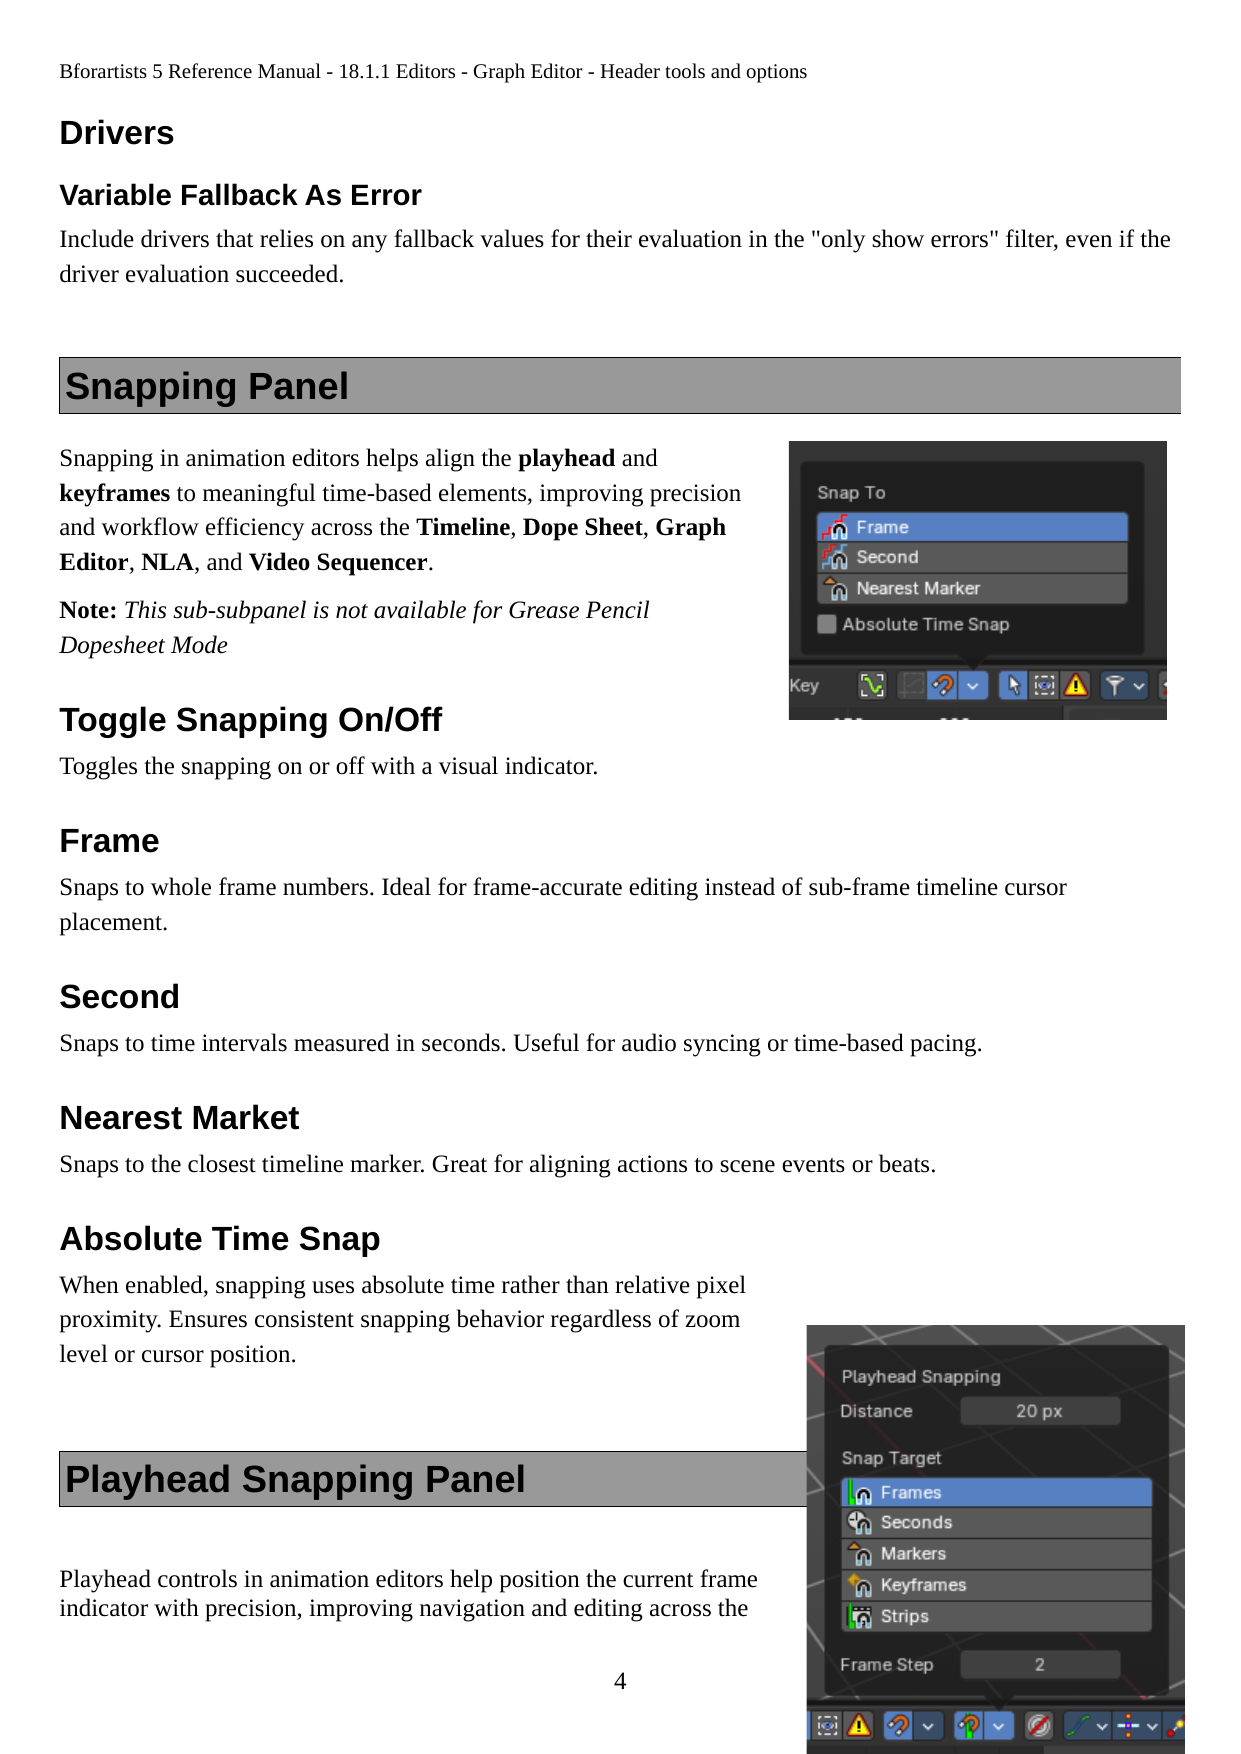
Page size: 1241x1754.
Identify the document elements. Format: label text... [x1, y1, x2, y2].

picture [788, 441, 1167, 720]
text Note: This sub-subpanel is not available for Grease Pencil Dopesheet Mode [59, 596, 788, 659]
subtitle Toggle Snapping On/Off [59, 700, 1181, 739]
text Toggles the snapping on or off with a visual indicator. [59, 751, 1181, 780]
subtitle Drivers [59, 113, 1181, 151]
subtitle Frame [59, 821, 1181, 860]
text When enabled, snapping uses absolute time rather than relative pixel proximity. Ensures consistent snapping behavior regardless of zoom level or cursor position. [59, 1270, 1181, 1367]
subtitle Second [59, 977, 1181, 1015]
text Snaps to whole frame numbers. Ideal for frame-accurate editing instead of sub-frame timeline cursor placement. [59, 872, 1181, 935]
subtitle Absolute Time Snap [59, 1219, 1181, 1257]
subtitle Nearest Market [59, 1098, 1181, 1136]
table_header Playhead Snapping Panel [60, 1452, 806, 1506]
picture [806, 1325, 1185, 1754]
text Snapping in animation editors helps align the playhead and keyframes to meaningful time-based elements, improving precision and workflow efficiency across the Timeline, Dope Sheet, Graph Editor, NLA, and Video Sequencer. [59, 443, 788, 575]
text Include drivers that relies on any fallback values for their evaluation in the "only show errors" filter, even if the driver evaluation succeeded. [59, 224, 1181, 288]
text Playhead controls in animation editors help position the current frame indicator with precision, improving navigation and editing across the [59, 1564, 806, 1621]
subtitle Variable Fallback As Error [59, 178, 1181, 212]
table_header Snapping Panel [60, 358, 1181, 413]
text Snaps to the closest timeline marker. Great for aligning actions to scene events or beats. [59, 1149, 1181, 1177]
text Snaps to time intervals measured in seconds. Useful for audio syncing or time-based pacing. [59, 1028, 1181, 1056]
